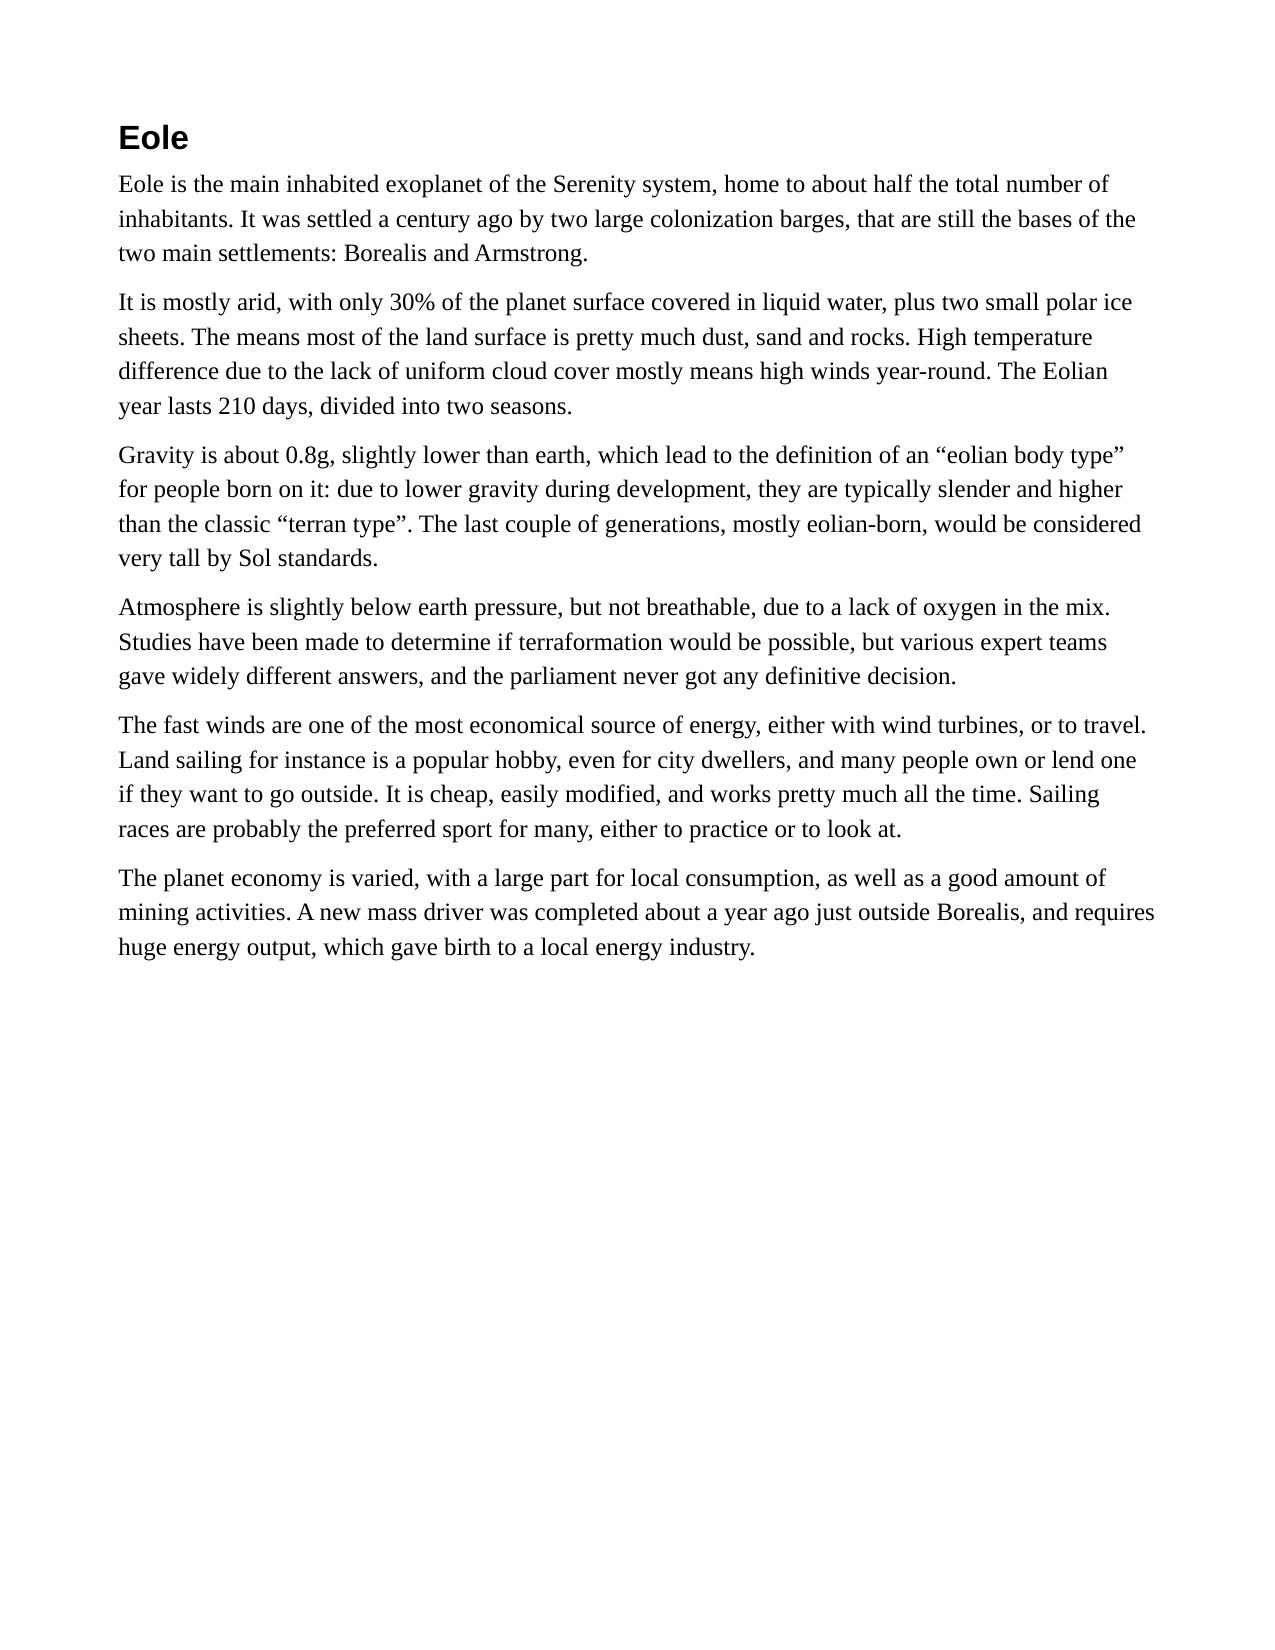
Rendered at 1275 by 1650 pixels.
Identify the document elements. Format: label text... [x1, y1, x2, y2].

text It is mostly arid, with only 30% of the planet surface covered in liquid water, plus two small polar ice sheets. The means most of the land surface is pretty much dust, sand and rocks. High temperature difference due to the lack of uniform cloud cover mostly means high winds year-round. The Eolian year lasts 210 days, divided into two seasons. [118, 287, 1157, 419]
subtitle Eole [118, 118, 1157, 157]
text Eole is the main inhabited exoplanet of the Serenity system, home to about half the total number of inhabitants. It was settled a century ago by two large colonization barges, that are still the bases of the two main settlements: Borealis and Armstrong. [118, 169, 1157, 267]
text The fast winds are one of the most economical source of energy, either with wind turbines, or to travel. Land sailing for instance is a popular hobby, even for city dwellers, and many people own or lend one if they want to go outside. It is cheap, easily modified, and works pretty much all the time. Sailing races are probably the preferred sport for many, either to practice or to look at. [118, 710, 1157, 842]
text Gravity is about 0.8g, slightly lower than earth, which lead to the definition of an “eolian body type” for people born on it: due to lower gravity during development, they are typically slender and higher than the classic “terran type”. The last couple of generations, mostly eolian-born, would be considered very tall by Sol standards. [118, 440, 1157, 572]
text Atmosphere is slightly below earth pressure, but not breathable, due to a lack of oxygen in the mix. Studies have been made to determine if terraformation would be possible, but various expert teams gave widely different answers, and the parliament never got any definitive decision. [118, 592, 1157, 690]
text The planet economy is varied, with a large part for local consumption, as well as a good amount of mining activities. A new mass driver was completed about a year ago just outside Borealis, and requires huge energy output, which gave birth to a local energy industry. [118, 863, 1157, 961]
